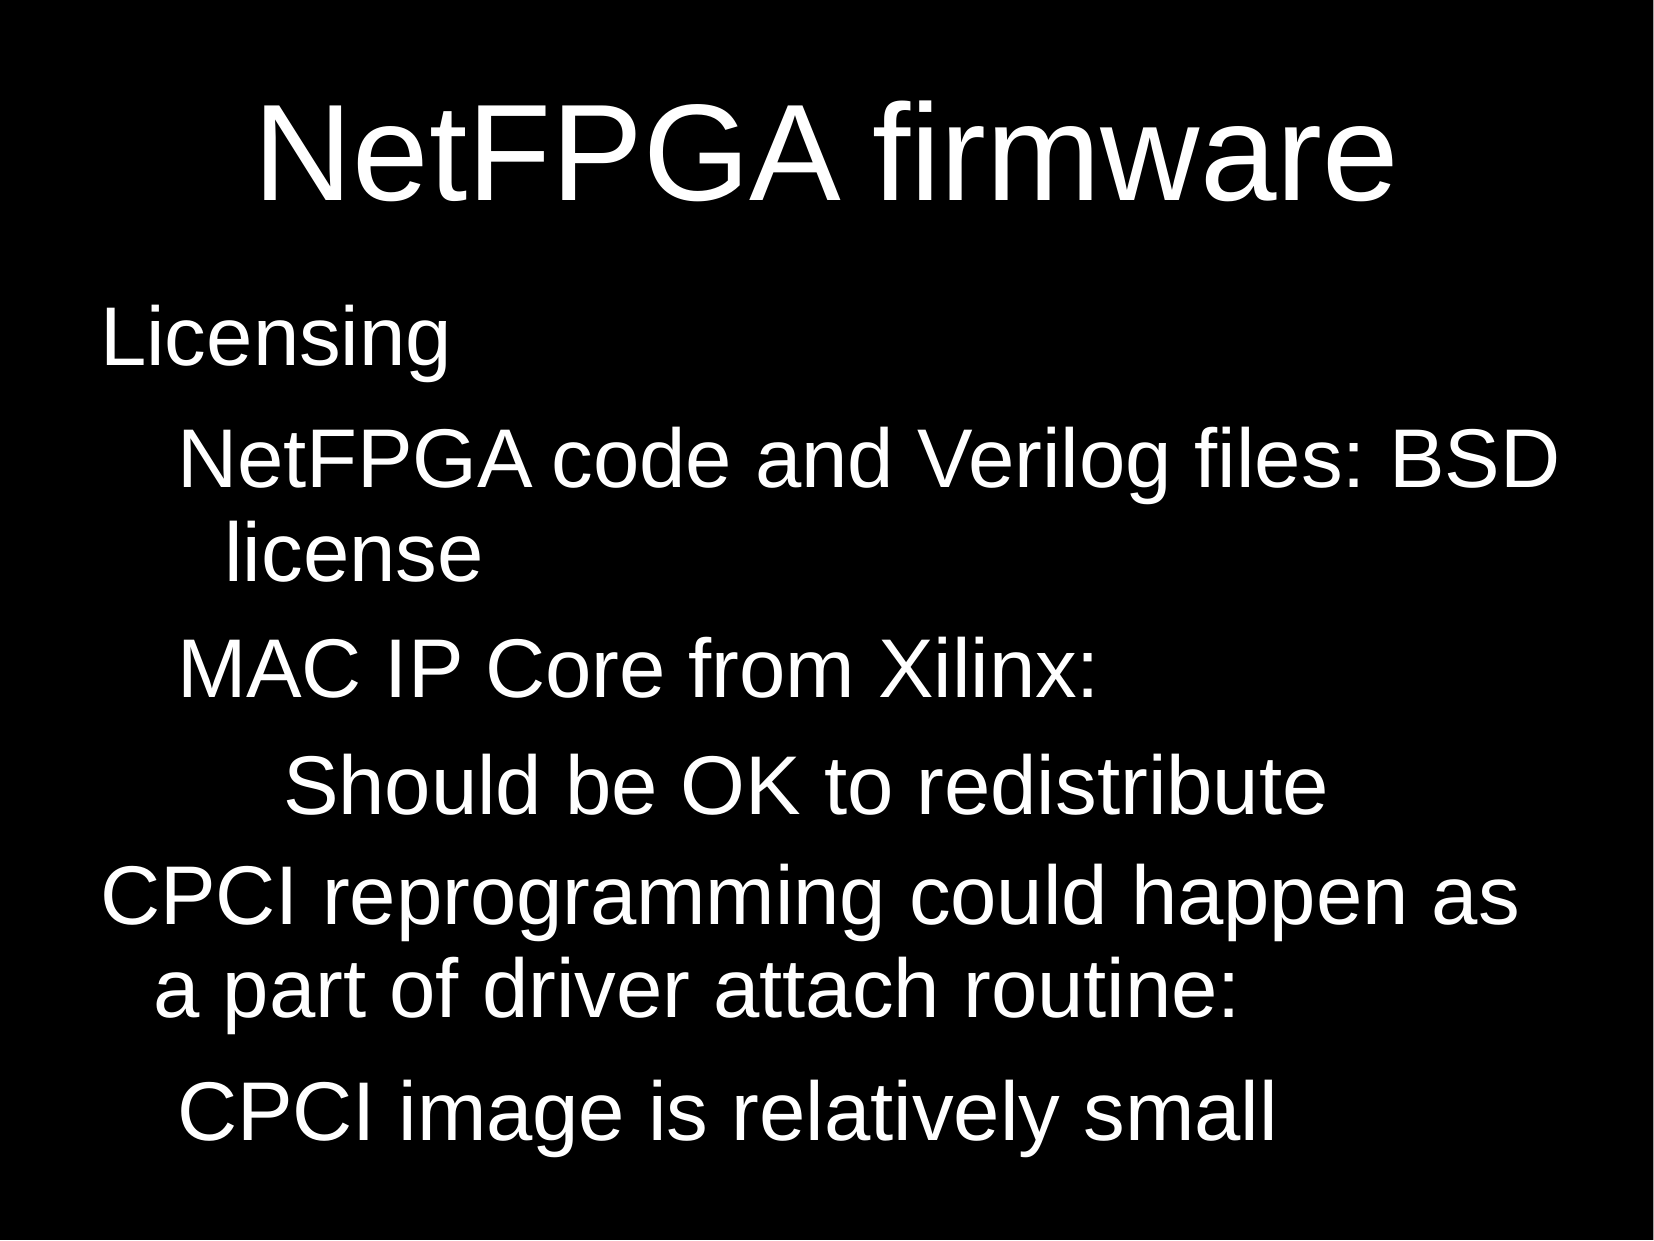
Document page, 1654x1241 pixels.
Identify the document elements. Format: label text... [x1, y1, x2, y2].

list Licensing NetFPGA code and Verilog files: BSD license MAC IP Core from Xilinx: Should be OK to redistribute CPCI reprogramming could happen as a part of driver attach routine: CPCI image is relatively small [82, 290, 1571, 1159]
title NetFPGA firmware [82, 49, 1571, 257]
